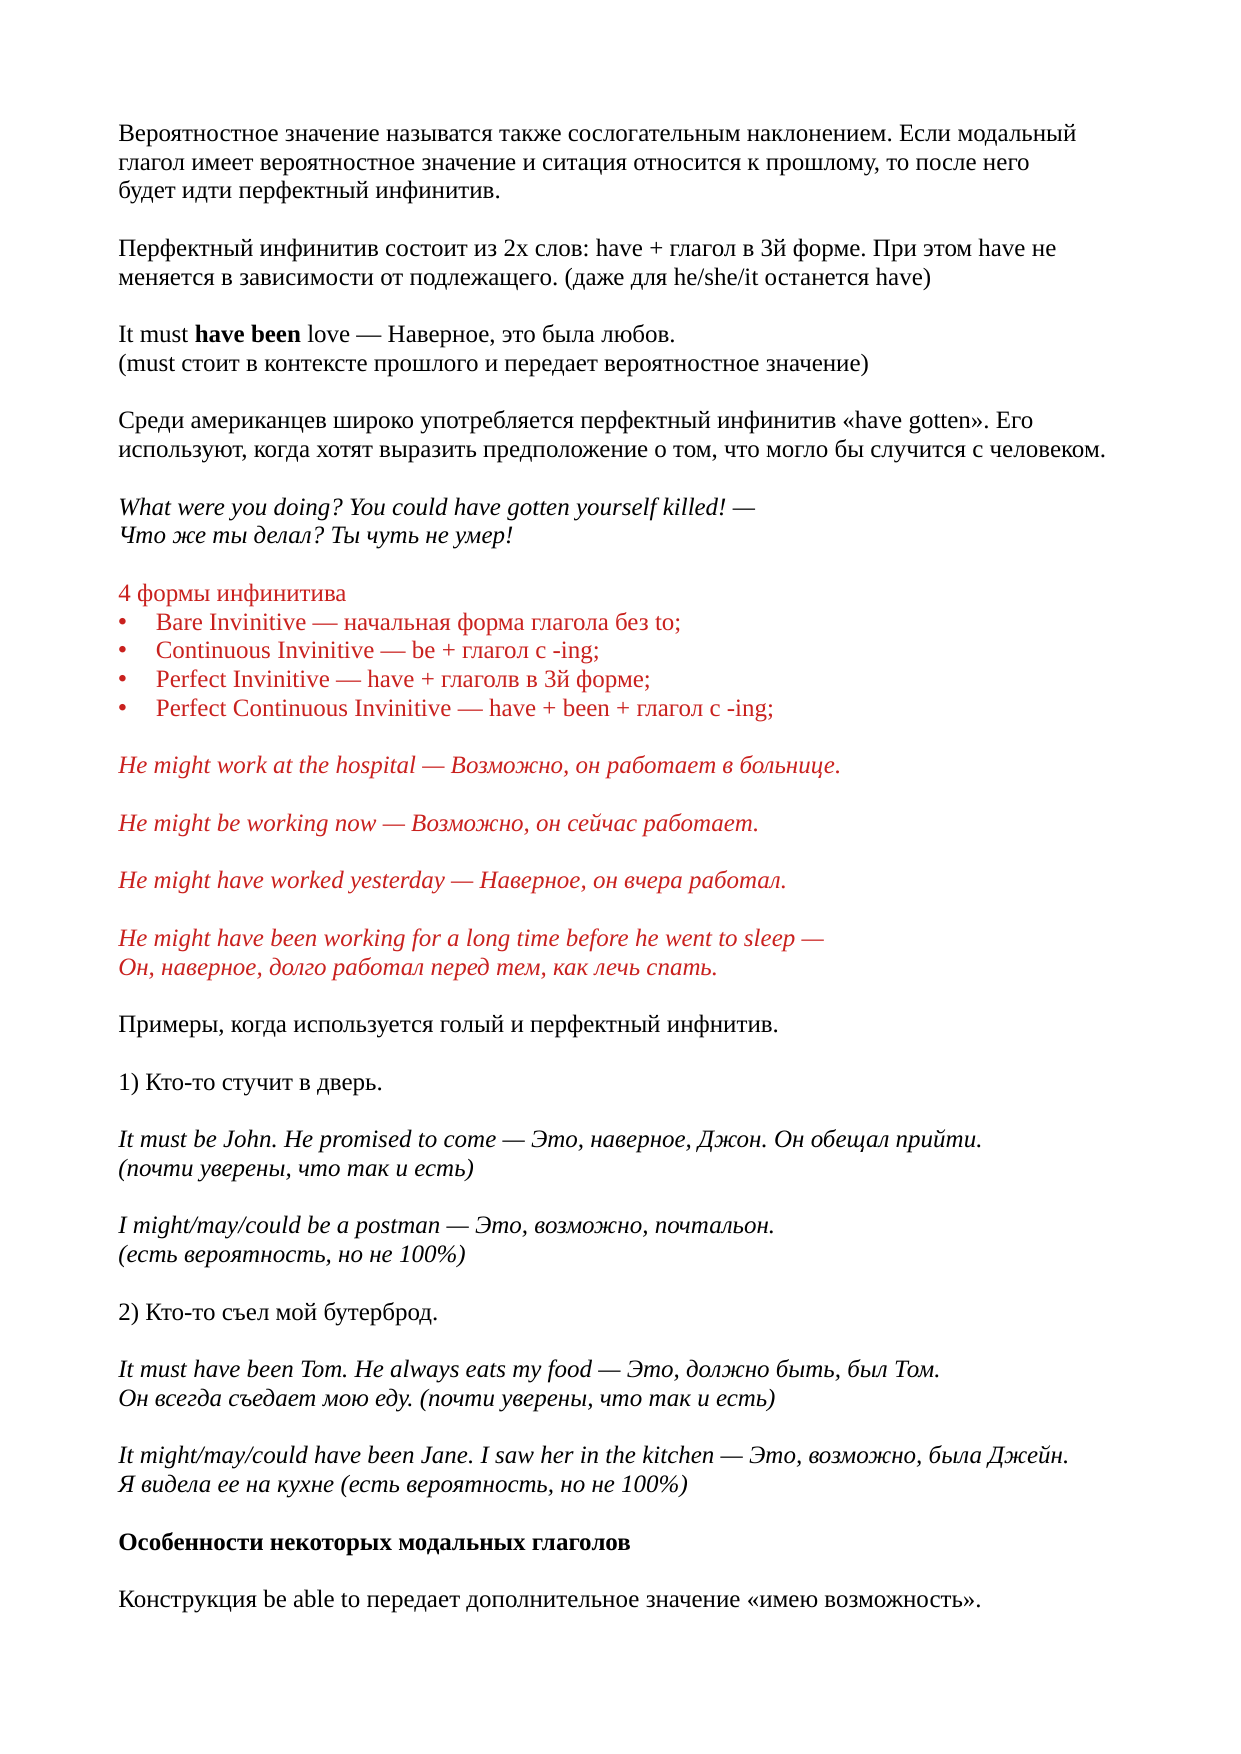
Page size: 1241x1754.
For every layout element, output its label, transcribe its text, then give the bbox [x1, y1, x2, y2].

text Среди американцев широко употребляется перфектный инфинитив «have gotten». Его используют, когда хотят выразить предположение о том, что могло бы случится с человеком. [118, 406, 1122, 463]
text Что же ты делал? Ты чуть не умер! [118, 521, 1122, 549]
text Я видела ее на кухне (есть вероятность, но не 100%) [118, 1469, 1122, 1498]
text It must have been love — Наверное, это была любов. [118, 319, 1122, 348]
text Он всегда съедает мою еду. (почти уверены, что так и есть) [118, 1383, 1122, 1412]
text Примеры, когда используется голый и перфектный инфнитив. [118, 1009, 1122, 1038]
text Конструкция be able to передает дополнительное значение «имею возможность». [118, 1584, 1122, 1613]
text (есть вероятность, но не 100%) [118, 1239, 1122, 1268]
list Continuous Invinitive — be + глагол с -ing; [118, 636, 1122, 664]
text 2) Кто-то съел мой бутерброд. [118, 1297, 1122, 1326]
list Bare Invinitive — начальная форма глагола без to; [118, 607, 1122, 636]
text будет идти перфектный инфинитив. [118, 176, 1122, 204]
text 4 формы инфинитива [118, 578, 1122, 607]
text What were you doing? You could have gotten yourself killed! — [118, 492, 1122, 521]
text Он, наверное, долго работал перед тем, как лечь спать. [118, 952, 1122, 981]
text He might be working now — Возможно, он сейчас работает. [118, 808, 1122, 837]
text He might work at the hospital — Возможно, он работает в больнице. [118, 751, 1122, 779]
text Особенности некоторых модальных глаголов [118, 1527, 1122, 1556]
list Perfect Invinitive — have + глаголв в 3й форме; [118, 664, 1122, 693]
text (must стоит в контексте прошлого и передает вероятностное значение) [118, 348, 1122, 377]
text (почти уверены, что так и есть) [118, 1153, 1122, 1182]
text Вероятностное значение называтся также сослогательным наклонением. Если модальный глагол имеет вероятностное значение и ситация относится к прошлому, то после него [118, 118, 1122, 176]
list Perfect Continuous Invinitive — have + been + глагол с -ing; [118, 693, 1122, 722]
text 1) Кто-то стучит в дверь. [118, 1067, 1122, 1096]
text Перфектный инфинитив состоит из 2х слов: have + глагол в 3й форме. При этом have не меняется в зависимости от подлежащего. (даже для he/she/it останется have) [118, 233, 1122, 291]
text It must have been Tom. He always eats my food — Это, должно быть, был Том. [118, 1354, 1122, 1383]
text It might/may/could have been Jane. I saw her in the kitchen — Это, возможно, была Джейн. [118, 1441, 1122, 1469]
text I might/may/could be a postman — Это, возможно, почтальон. [118, 1211, 1122, 1239]
text It must be John. He promised to come — Это, наверное, Джон. Он обещал прийти. [118, 1124, 1122, 1153]
text He might have been working for a long time before he went to sleep — [118, 923, 1122, 952]
text He might have worked yesterday — Наверное, он вчера работал. [118, 866, 1122, 894]
